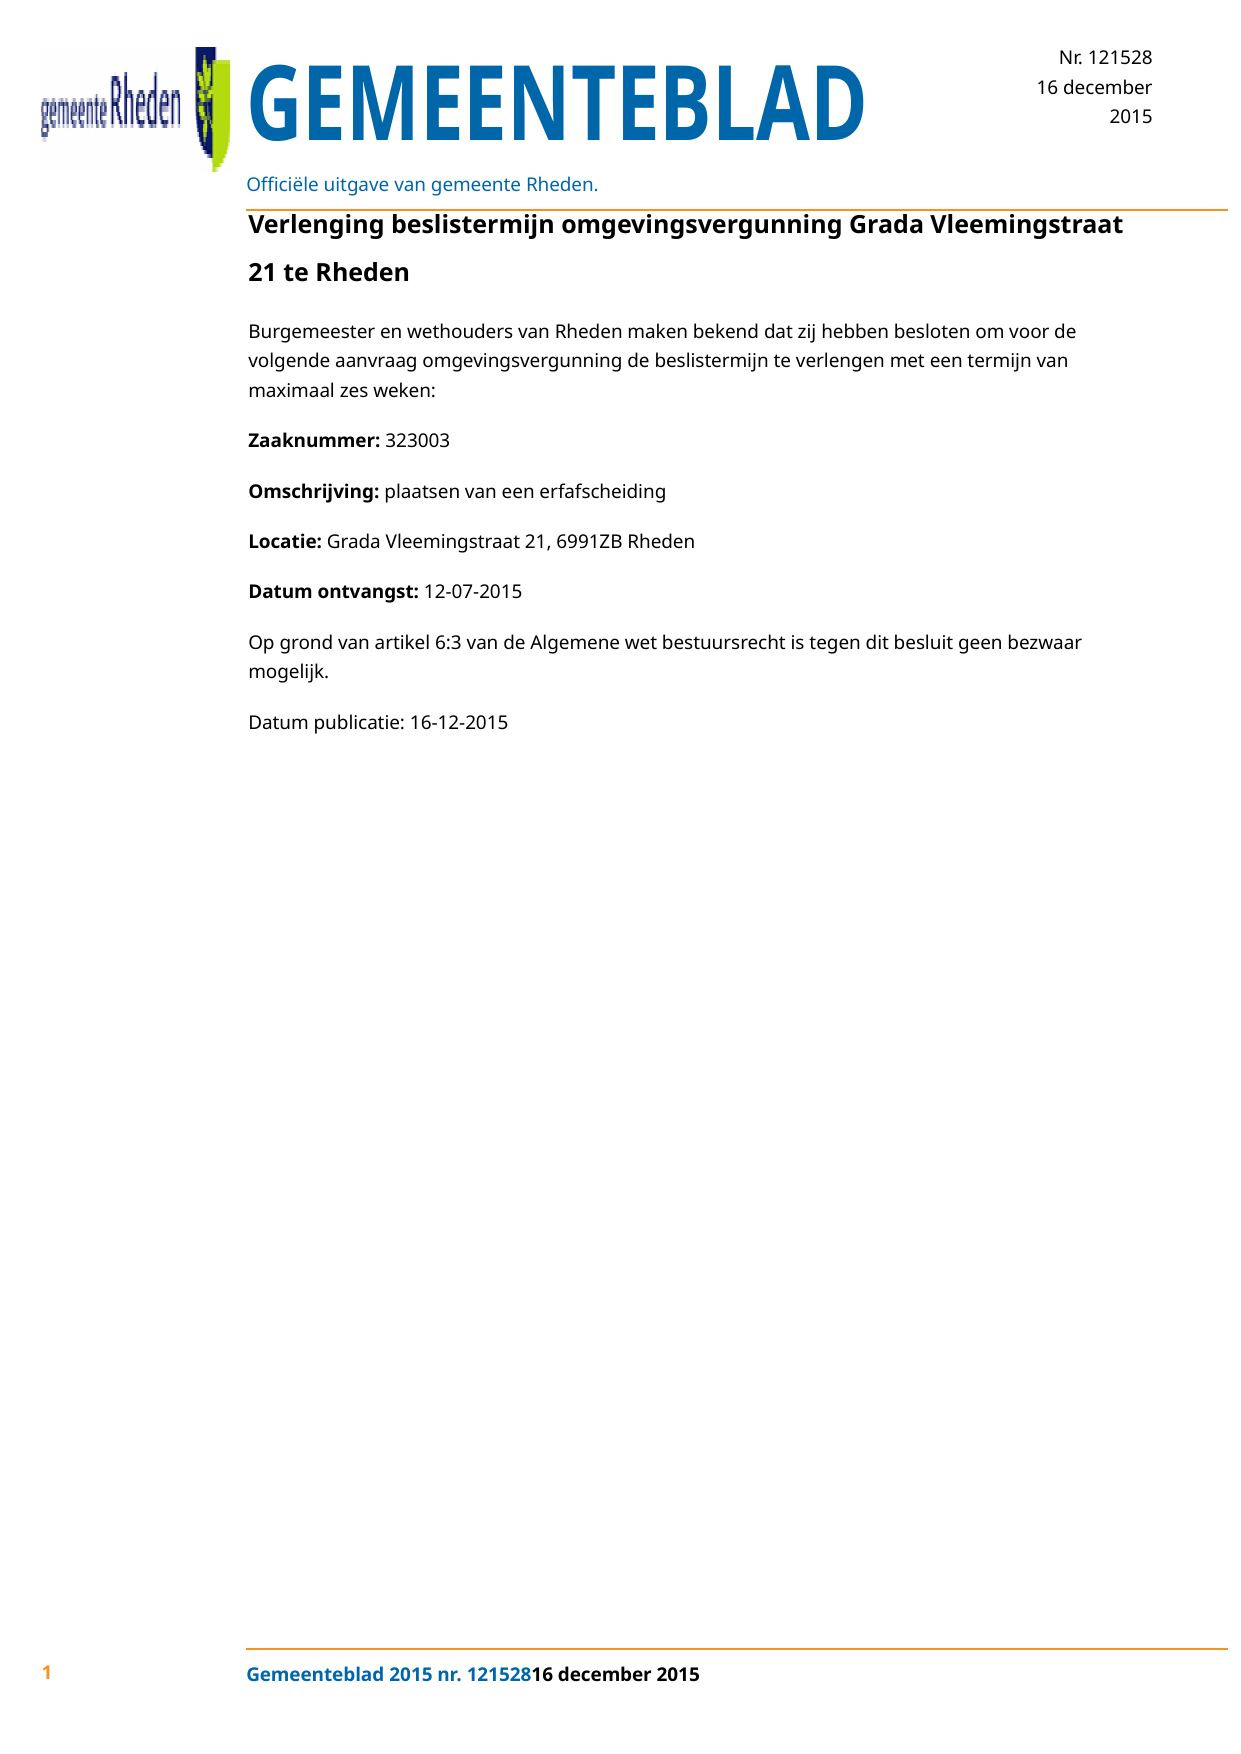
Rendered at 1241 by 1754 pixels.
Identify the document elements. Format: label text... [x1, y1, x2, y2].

text Verlenging beslistermijn omgevingsvergunning Grada Vleemingstraat 21 te Rheden [248, 211, 1152, 288]
text Burgemeester en wethouders van Rheden maken bekend dat zij hebben besloten om voor de volgende aanvraag omgevingsvergunning de beslistermijn te verlengen met een termijn van maximaal zes weken: [248, 318, 1152, 403]
text Zaaknummer: 323003 [248, 427, 1152, 453]
picture [41, 47, 231, 172]
text Locatie: Grada Vleemingstraat 21, 6991ZB Rheden [248, 528, 1152, 554]
text Datum publicatie: 16-12-2015 [248, 709, 1152, 735]
text Omschrijving: plaatsen van een erfafscheiding [248, 478, 1152, 504]
text Op grond van artikel 6:3 van de Algemene wet bestuursrecht is tegen dit besluit geen bezwaar mogelijk. [248, 629, 1152, 684]
text Datum ontvangst: 12-07-2015 [248, 579, 1152, 604]
